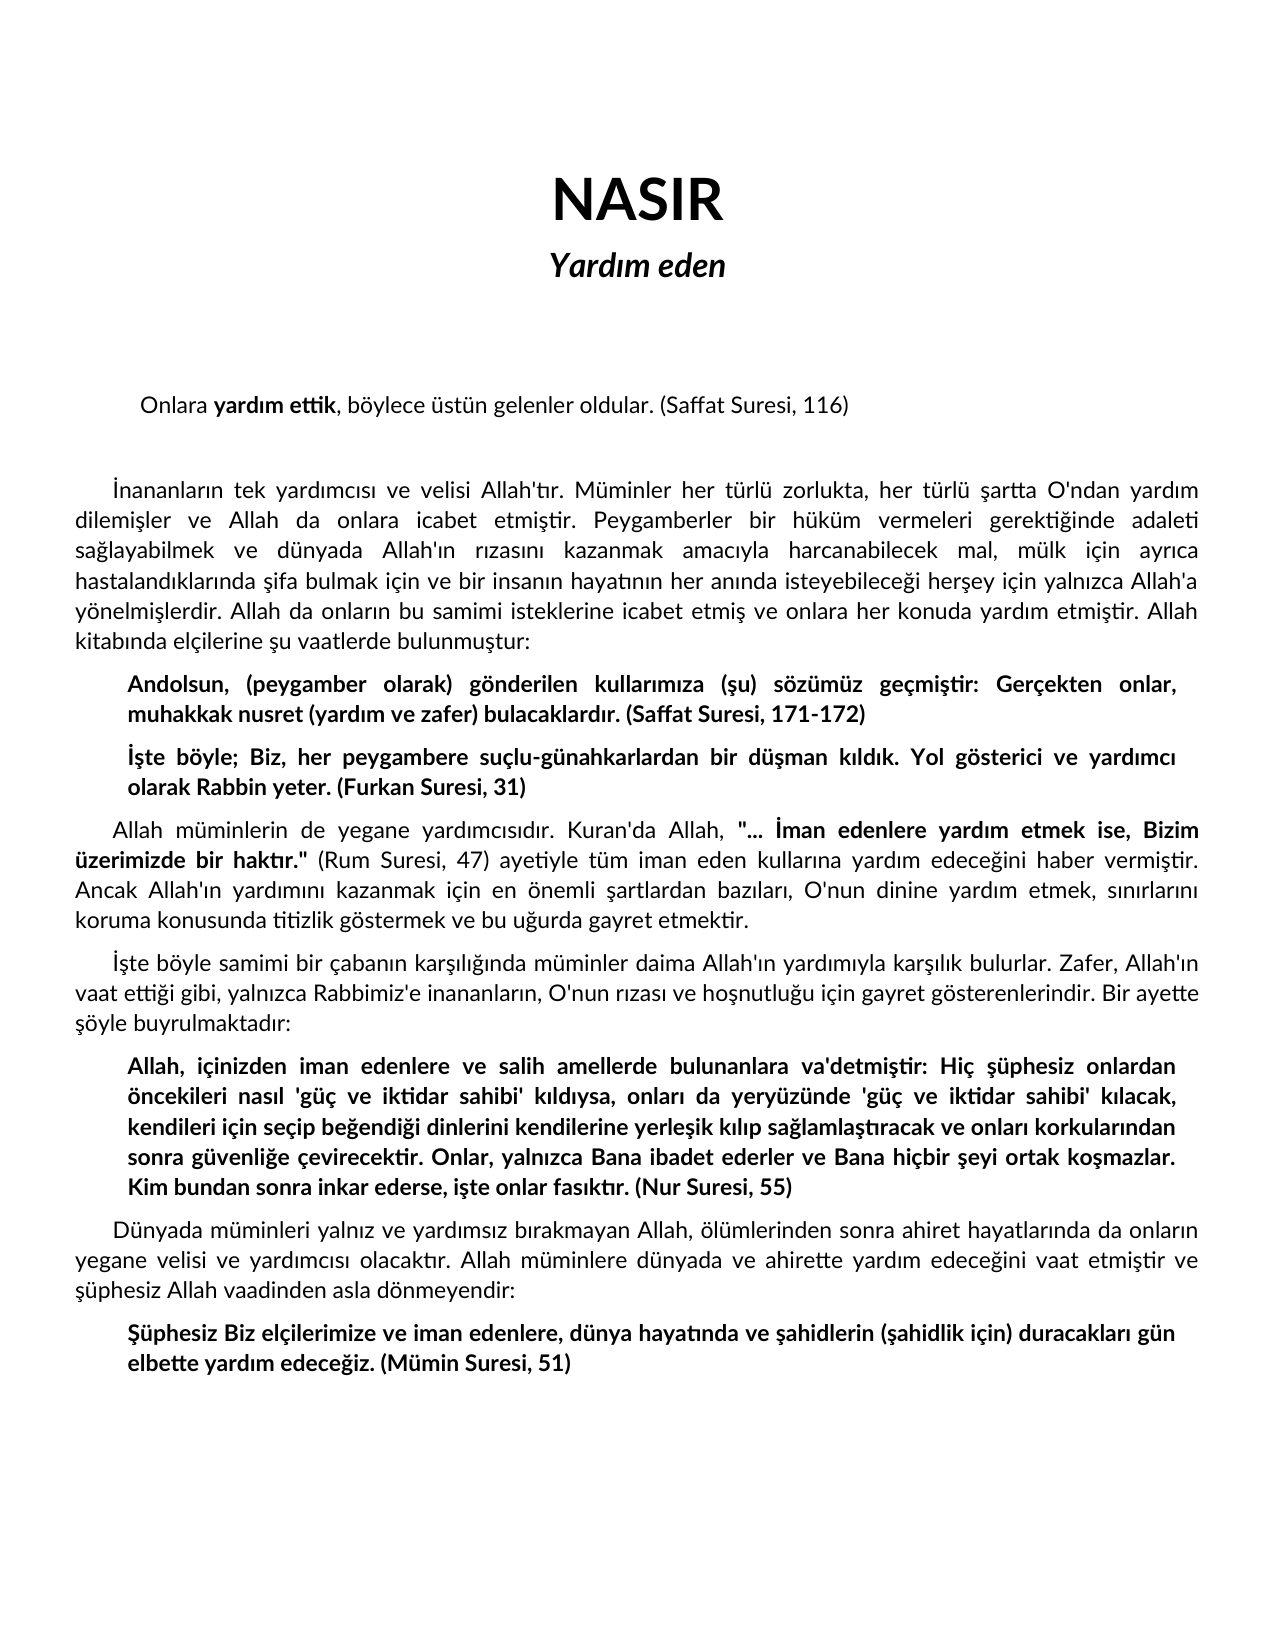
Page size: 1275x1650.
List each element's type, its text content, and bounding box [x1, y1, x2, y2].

text İnananların tek yardımcısı ve velisi Allah'tır. Müminler her türlü zorlukta, her türlü şartta O'ndan yardım dilemişler ve Allah da onlara icabet etmiştir. Peygamberler bir hüküm vermeleri gerektiğinde adaleti sağlayabilmek ve dünyada Allah'ın rızasını kazanmak amacıyla harcanabilecek mal, mülk için ayrıca hastalandıklarında şifa bulmak için ve bir insanın hayatının her anında isteyebileceği herşey için yalnızca Allah'a yönelmişlerdir. Allah da onların bu samimi isteklerine icabet etmiş ve onlara her konuda yardım etmiştir. Allah kitabında elçilerine şu vaatlerde bulunmuştur: [75, 476, 1200, 654]
text Andolsun, (peygamber olarak) gönderilen kullarımıza (şu) sözümüz geçmiştir: Gerçekten onlar, muhakkak nusret (yardım ve zafer) bulacaklardır. (Saffat Suresi, 171-172) [127, 669, 1177, 727]
text Onlara yardım ettik, böylece üstün gelenler oldular. (Saffat Suresi, 116) [140, 390, 1178, 418]
text Allah müminlerin de yegane yardımcısıdır. Kuran'da Allah, "... İman edenlere yardım etmek ise, Bizim üzerimizde bir haktır." (Rum Suresi, 47) ayetiyle tüm iman eden kullarına yardım edeceğini haber vermiştir. Ancak Allah'ın yardımını kazanmak için en önemli şartlardan bazıları, O'nun dinine yardım etmek, sınırlarını koruma konusunda titizlik göstermek ve bu uğurda gayret etmektir. [75, 815, 1200, 933]
text İşte böyle samimi bir çabanın karşılığında müminler daima Allah'ın yardımıyla karşılık bulurlar. Zafer, Allah'ın vaat ettiği gibi, yalnızca Rabbimiz'e inananların, O'nun rızası ve hoşnutluğu için gayret gösterenlerindir. Bir ayette şöyle buyrulmaktadır: [75, 949, 1200, 1037]
subtitle NASIR [75, 162, 1200, 232]
text İşte böyle; Biz, her peygambere suçlu-günahkarlardan bir düşman kıldık. Yol gösterici ve yardımcı olarak Rabbin yeter. (Furkan Suresi, 31) [127, 742, 1177, 800]
text Dünyada müminleri yalnız ve yardımsız bırakmayan Allah, ölümlerinden sonra ahiret hayatlarında da onların yegane velisi ve yardımcısı olacaktır. Allah müminlere dünyada ve ahirette yardım edeceğini vaat etmiştir ve şüphesiz Allah vaadinden asla dönmeyendir: [75, 1215, 1200, 1303]
text Allah, içinizden iman edenlere ve salih amellerde bulunanlara va'detmiştir: Hiç şüphesiz onlardan öncekileri nasıl 'güç ve iktidar sahibi' kıldıysa, onları da yeryüzünde 'güç ve iktidar sahibi' kılacak, kendileri için seçip beğendiği dinlerini kendilerine yerleşik kılıp sağlamlaştıracak ve onları korkularından sonra güvenliğe çevirecektir. Onlar, yalnızca Bana ibadet ederler ve Bana hiçbir şeyi ortak koşmazlar. Kim bundan sonra inkar ederse, işte onlar fasıktır. (Nur Suresi, 55) [127, 1052, 1177, 1200]
text Şüphesiz Biz elçilerimize ve iman edenlere, dünya hayatında ve şahidlerin (şahidlik için) duracakları gün elbette yardım edeceğiz. (Mümin Suresi, 51) [127, 1318, 1177, 1376]
text Yardım eden [75, 245, 1200, 285]
